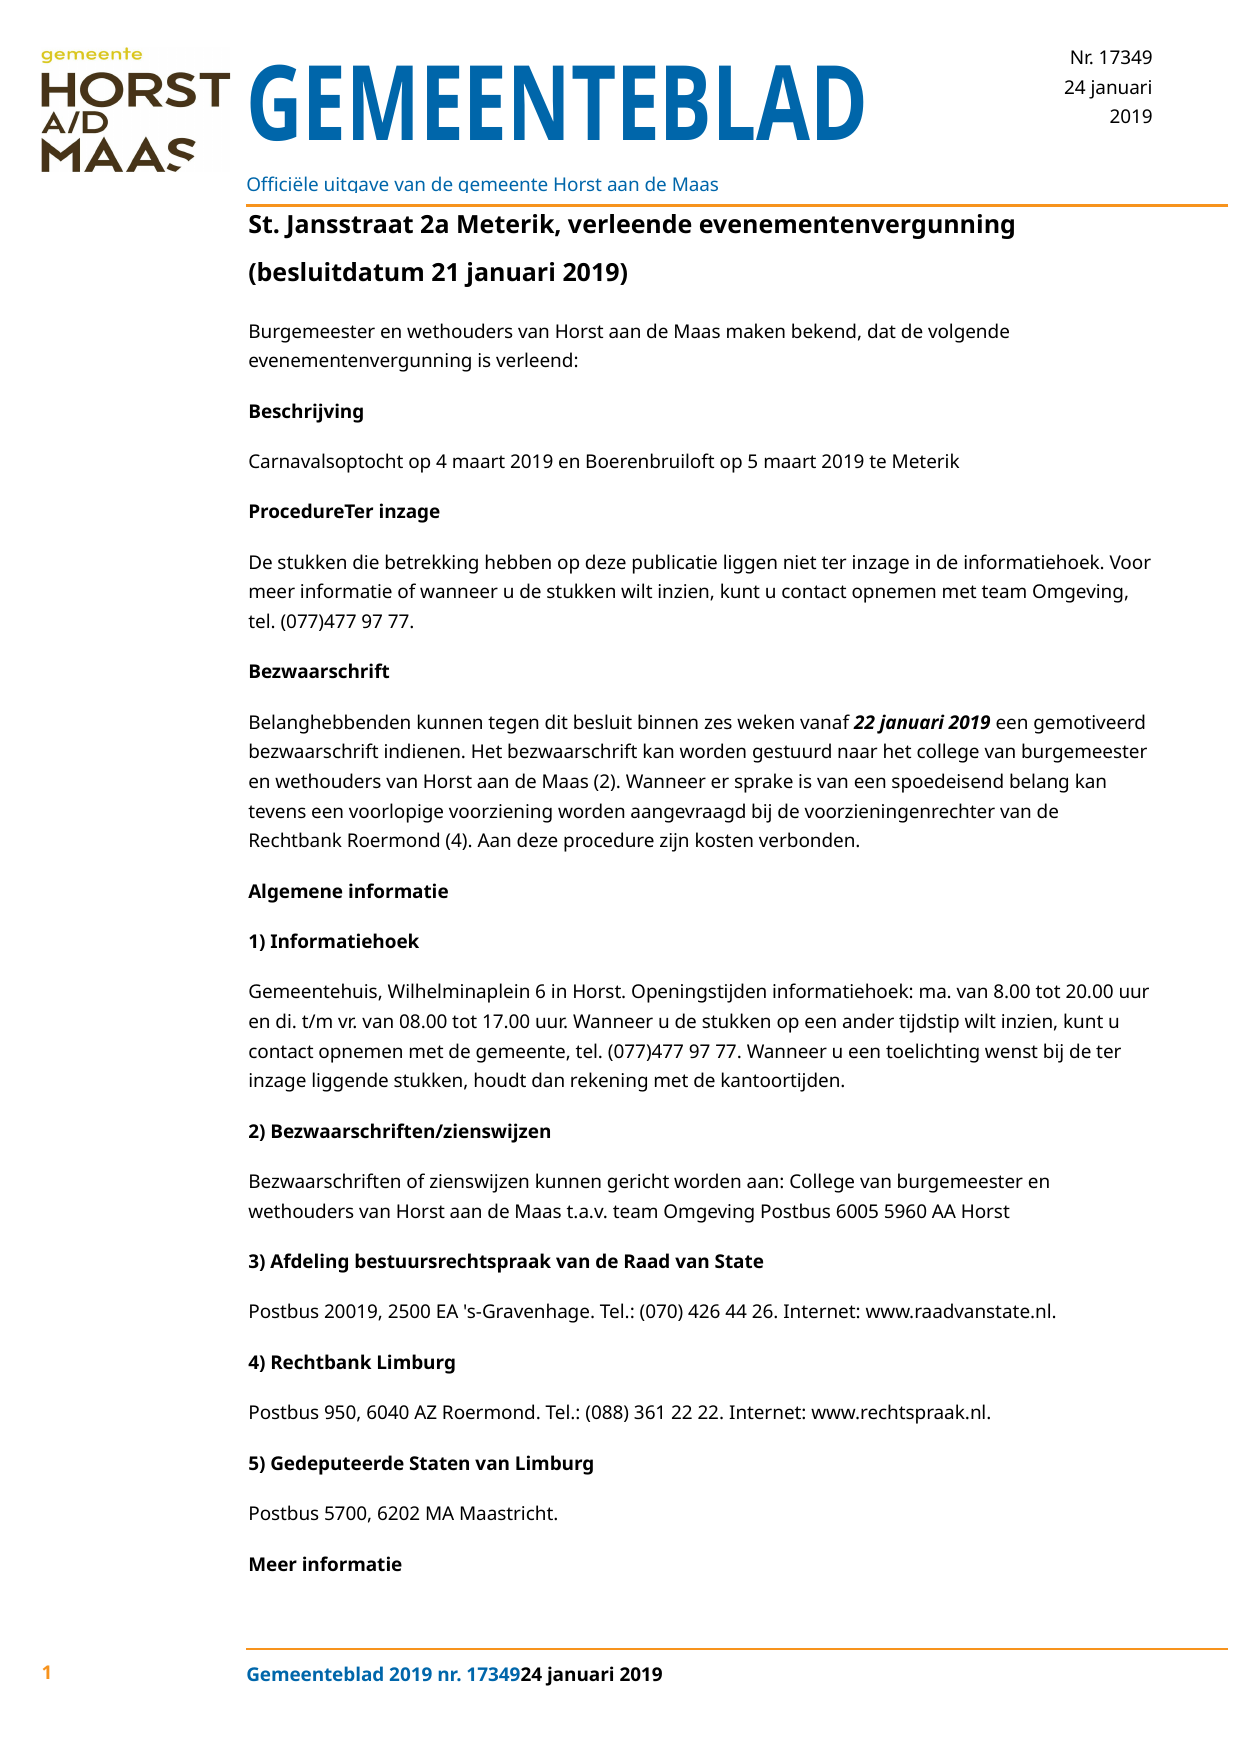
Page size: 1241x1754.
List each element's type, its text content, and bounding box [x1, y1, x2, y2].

text Belanghebbenden kunnen tegen dit besluit binnen zes weken vanaf 22 januari 2019 een gemotiveerd bezwaarschrift indienen. Het bezwaarschrift kan worden gestuurd naar het college van burgemeester en wethouders van Horst aan de Maas (2). Wanneer er sprake is van een spoedeisend belang kan tevens een voorlopige voorziening worden aangevraagd bij de voorzieningenrechter van de Rechtbank Roermond (4). Aan deze procedure zijn kosten verbonden. [248, 709, 1152, 853]
text 4) Rechtbank Limburg [248, 1349, 1152, 1375]
text 5) Gedeputeerde Staten van Limburg [248, 1450, 1152, 1476]
text Bezwaarschrift [248, 659, 1152, 684]
text 2) Bezwaarschriften/zienswijzen [248, 1118, 1152, 1144]
text Postbus 5700, 6202 MA Maastricht. [248, 1500, 1152, 1526]
text 3) Afdeling bestuursrechtspraak van de Raad van State [248, 1248, 1152, 1274]
text Postbus 20019, 2500 EA 's-Gravenhage. Tel.: (070) 426 44 26. Internet: www.raadvanstate.nl. [248, 1299, 1152, 1324]
text Meer informatie [248, 1551, 1152, 1577]
text Gemeentehuis, Wilhelminaplein 6 in Horst. Openingstijden informatiehoek: ma. van 8.00 tot 20.00 uur en di. t/m vr. van 08.00 tot 17.00 uur. Wanneer u de stukken op een ander tijdstip wilt inzien, kunt u contact opnemen met de gemeente, tel. (077)477 97 77. Wanneer u een toelichting wenst bij de ter inzage liggende stukken, houdt dan rekening met de kantoortijden. [248, 979, 1152, 1093]
picture [41, 47, 231, 172]
text ProcedureTer inzage [248, 499, 1152, 524]
text Carnavalsoptocht op 4 maart 2019 en Boerenbruiloft op 5 maart 2019 te Meterik [248, 448, 1152, 474]
text 1) Informatiehoek [248, 928, 1152, 954]
text Beschrijving [248, 398, 1152, 424]
text Postbus 950, 6040 AZ Roermond. Tel.: (088) 361 22 22. Internet: www.rechtspraak.nl. [248, 1399, 1152, 1425]
text St. Jansstraat 2a Meterik, verleende evenementenvergunning (besluitdatum 21 januari 2019) [248, 207, 1152, 288]
text Bezwaarschriften of zienswijzen kunnen gericht worden aan: College van burgemeester en wethouders van Horst aan de Maas t.a.v. team Omgeving Postbus 6005 5960 AA Horst [248, 1168, 1152, 1224]
text De stukken die betrekking hebben op deze publicatie liggen niet ter inzage in de informatiehoek. Voor meer informatie of wanneer u de stukken wilt inzien, kunt u contact opnemen met team Omgeving, tel. (077)477 97 77. [248, 549, 1152, 634]
text Algemene informatie [248, 878, 1152, 904]
text Burgemeester en wethouders van Horst aan de Maas maken bekend, dat de volgende evenementenvergunning is verleend: [248, 318, 1152, 373]
